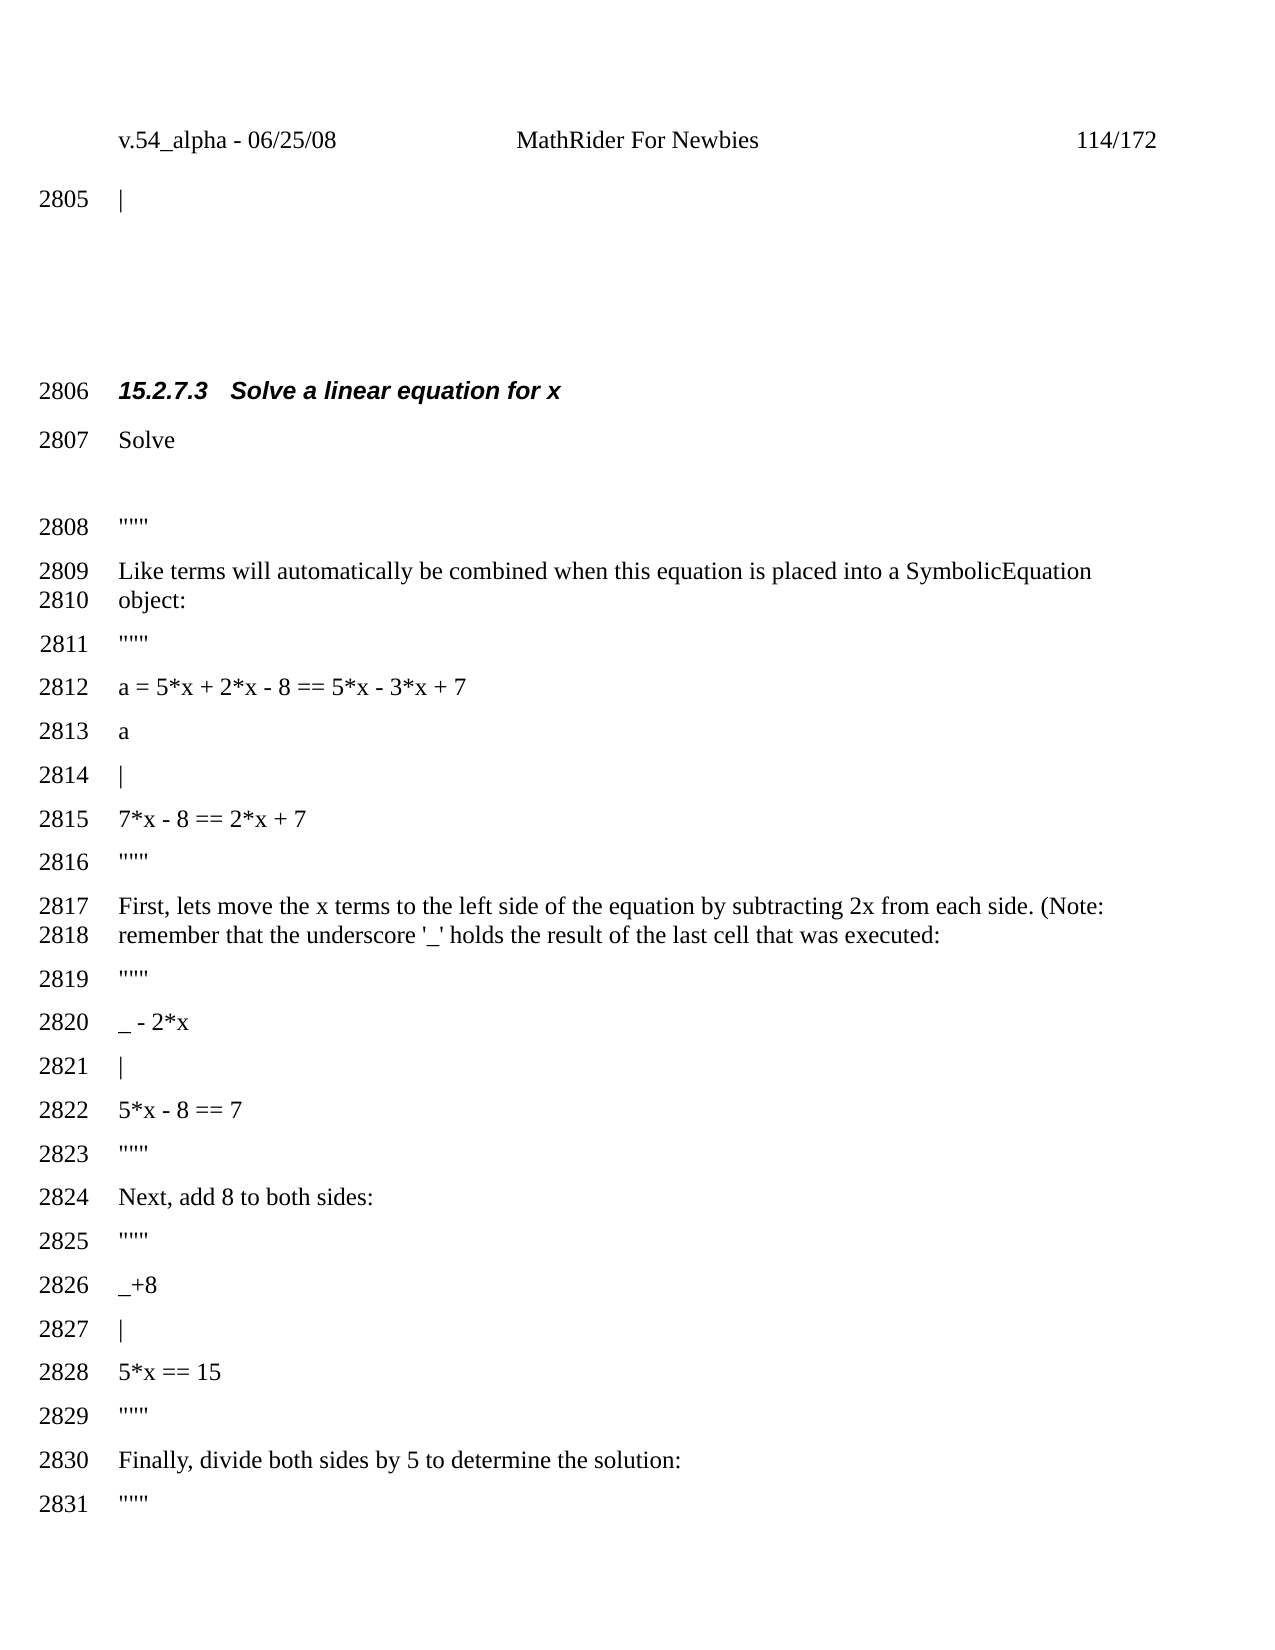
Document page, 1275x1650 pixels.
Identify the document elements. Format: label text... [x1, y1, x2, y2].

text """ [118, 847, 1157, 876]
text Solve [118, 425, 1157, 454]
text | [118, 760, 1157, 789]
text 5*x == 15 [118, 1357, 1157, 1386]
text 7*x - 8 == 2*x + 7 [118, 804, 1157, 832]
text """ [118, 1139, 1157, 1167]
text | [118, 1051, 1157, 1080]
text First, lets move the x terms to the left side of the equation by subtracting 2x from each side. (Note: remember that the underscore '_' holds the result of the last cell that was executed: [118, 891, 1157, 949]
subtitle Solve a linear equation for x [118, 376, 1157, 405]
text """ [118, 512, 1157, 541]
text | [118, 184, 1157, 213]
text Next, add 8 to both sides: [118, 1182, 1157, 1211]
text Like terms will automatically be combined when this equation is placed into a SymbolicEquation object: [118, 556, 1157, 614]
text a = 5*x + 2*x - 8 == 5*x - 3*x + 7 [118, 672, 1157, 701]
text Finally, divide both sides by 5 to determine the solution: [118, 1445, 1157, 1474]
text | [118, 1314, 1157, 1342]
text _ - 2*x [118, 1007, 1157, 1036]
text 5*x - 8 == 7 [118, 1095, 1157, 1124]
text """ [118, 964, 1157, 992]
text a [118, 716, 1157, 745]
text """ [118, 1401, 1157, 1430]
text """ [118, 629, 1157, 657]
text """ [118, 1226, 1157, 1255]
text """ [118, 1489, 1157, 1517]
text _+8 [118, 1270, 1157, 1299]
